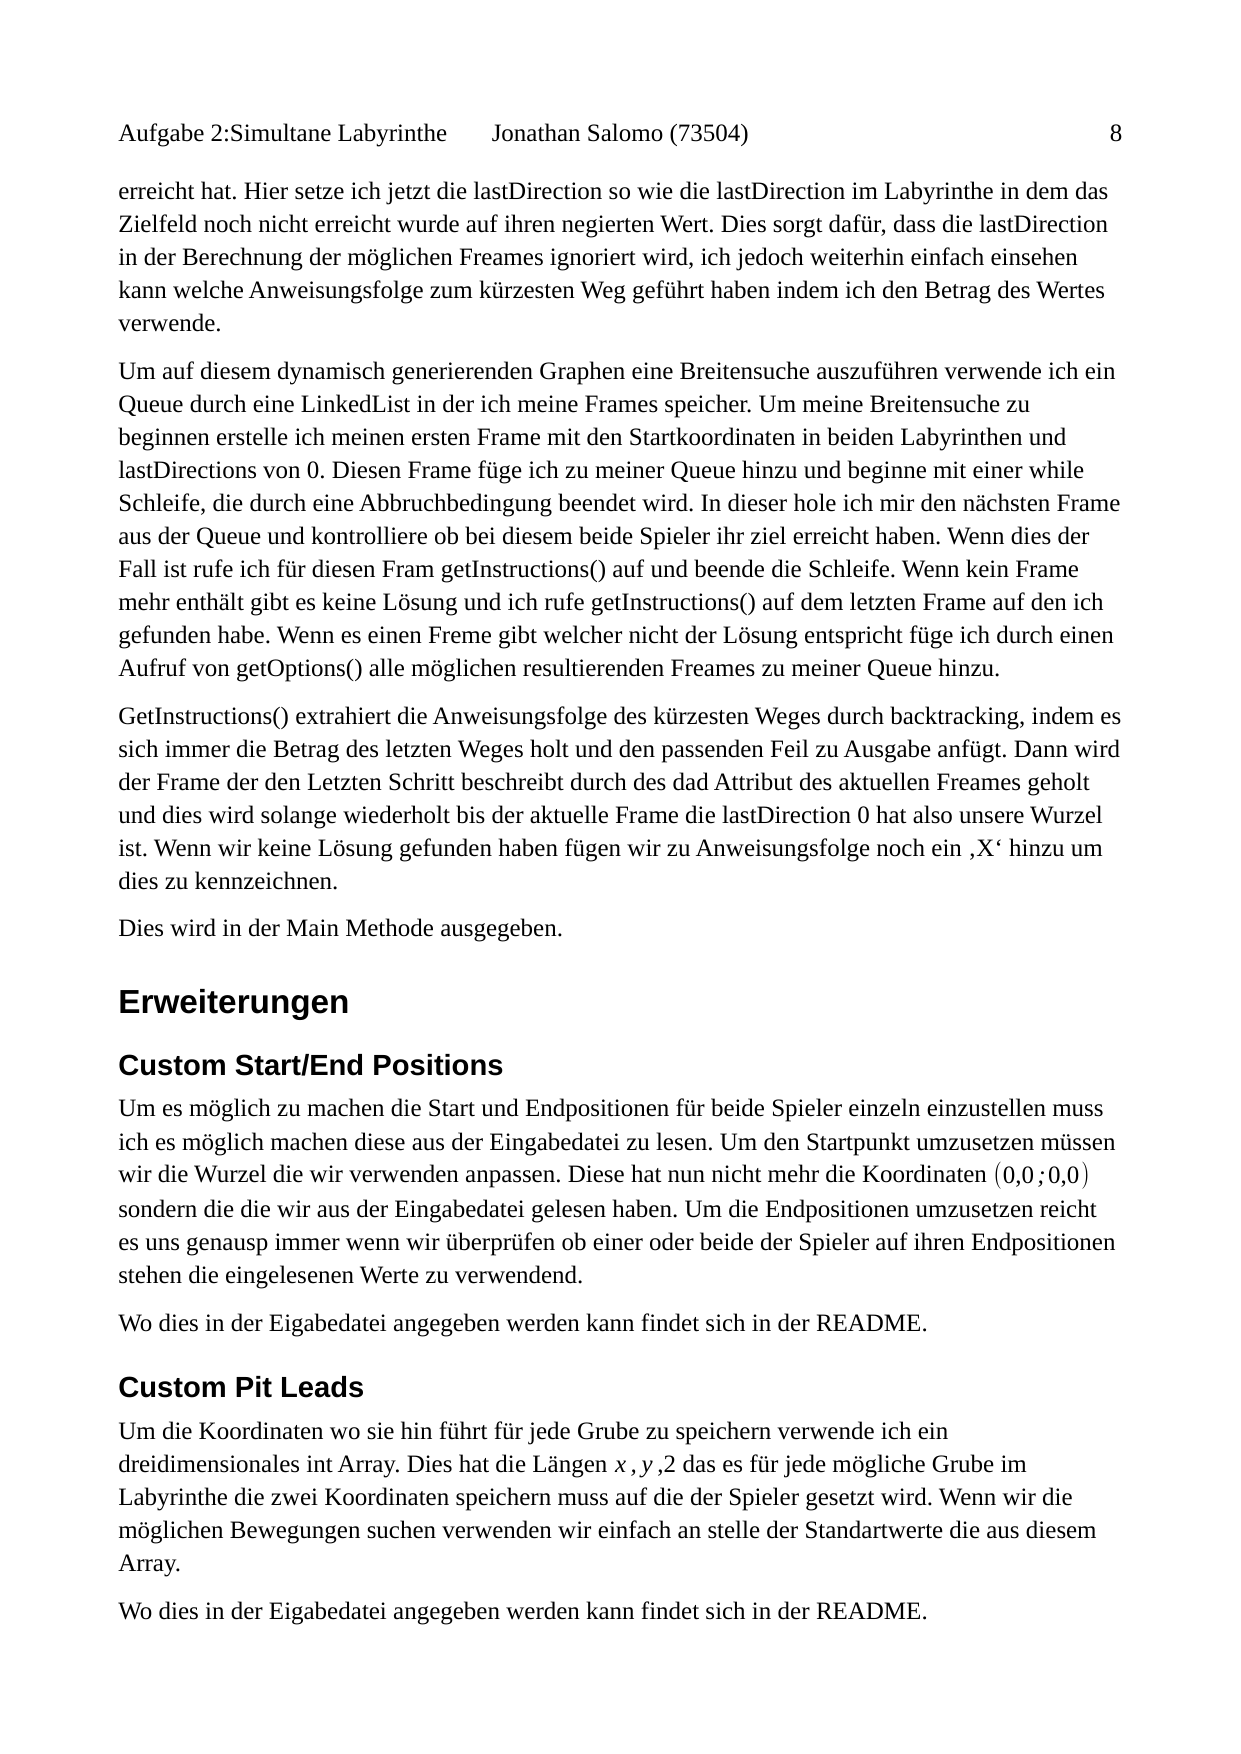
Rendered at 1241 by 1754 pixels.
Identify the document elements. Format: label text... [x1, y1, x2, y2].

text Wo dies in der Eigabedatei angegeben werden kann findet sich in der README. [118, 1596, 1122, 1625]
subtitle Erweiterungen [118, 982, 1122, 1020]
text Um es möglich zu machen die Start und Endpositionen für beide Spieler einzeln einzustellen muss ich es möglich machen diese aus der Eingabedatei zu lesen. Um den Startpunkt umzusetzen müssen wir die Wurzel die wir verwenden anpassen. Diese hat nun nicht mehr die Koordinaten sondern die die wir aus der Eingabedatei gelesen haben. Um die Endpositionen umzusetzen reicht es uns genausp immer wenn wir überprüfen ob einer oder beide der Spieler auf ihren Endpositionen stehen die eingelesenen Werte zu verwendend. [118, 1093, 1122, 1289]
subtitle Custom Pit Leads [118, 1370, 1122, 1404]
subtitle Custom Start/End Positions [118, 1047, 1122, 1081]
text erreicht hat. Hier setze ich jetzt die lastDirection so wie die lastDirection im Labyrinthe in dem das Zielfeld noch nicht erreicht wurde auf ihren negierten Wert. Dies sorgt dafür, dass die lastDirection in der Berechnung der möglichen Freames ignoriert wird, ich jedoch weiterhin einfach einsehen kann welche Anweisungsfolge zum kürzesten Weg geführt haben indem ich den Betrag des Wertes verwende. [118, 176, 1122, 337]
text Um auf diesem dynamisch generierenden Graphen eine Breitensuche auszuführen verwende ich ein Queue durch eine LinkedList in der ich meine Frames speicher. Um meine Breitensuche zu beginnen erstelle ich meinen ersten Frame mit den Startkoordinaten in beiden Labyrinthen und lastDirections von 0. Diesen Frame füge ich zu meiner Queue hinzu und beginne mit einer while Schleife, die durch eine Abbruchbedingung beendet wird. In dieser hole ich mir den nächsten Frame aus der Queue und kontrolliere ob bei diesem beide Spieler ihr ziel erreicht haben. Wenn dies der Fall ist rufe ich für diesen Fram getInstructions() auf und beende die Schleife. Wenn kein Frame mehr enthält gibt es keine Lösung und ich rufe getInstructions() auf dem letzten Frame auf den ich gefunden habe. Wenn es einen Freme gibt welcher nicht der Lösung entspricht füge ich durch einen Aufruf von getOptions() alle möglichen resultierenden Freames zu meiner Queue hinzu. [118, 356, 1122, 682]
text GetInstructions() extrahiert die Anweisungsfolge des kürzesten Weges durch backtracking, indem es sich immer die Betrag des letzten Weges holt und den passenden Feil zu Ausgabe anfügt. Dann wird der Frame der den Letzten Schritt beschreibt durch des dad Attribut des aktuellen Freames geholt und dies wird solange wiederholt bis der aktuelle Frame die lastDirection 0 hat also unsere Wurzel ist. Wenn wir keine Lösung gefunden haben fügen wir zu Anweisungsfolge noch ein ‚X‘ hinzu um dies zu kennzeichnen. [118, 701, 1122, 895]
text Dies wird in der Main Methode ausgegeben. [118, 913, 1122, 942]
text Um die Koordinaten wo sie hin führt für jede Grube zu speichern verwende ich ein dreidimensionales int Array. Dies hat die Längen das es für jede mögliche Grube im Labyrinthe die zwei Koordinaten speichern muss auf die der Spieler gesetzt wird. Wenn wir die möglichen Bewegungen suchen verwenden wir einfach an stelle der Standartwerte die aus diesem Array. [118, 1416, 1122, 1577]
text Wo dies in der Eigabedatei angegeben werden kann findet sich in der README. [118, 1308, 1122, 1337]
